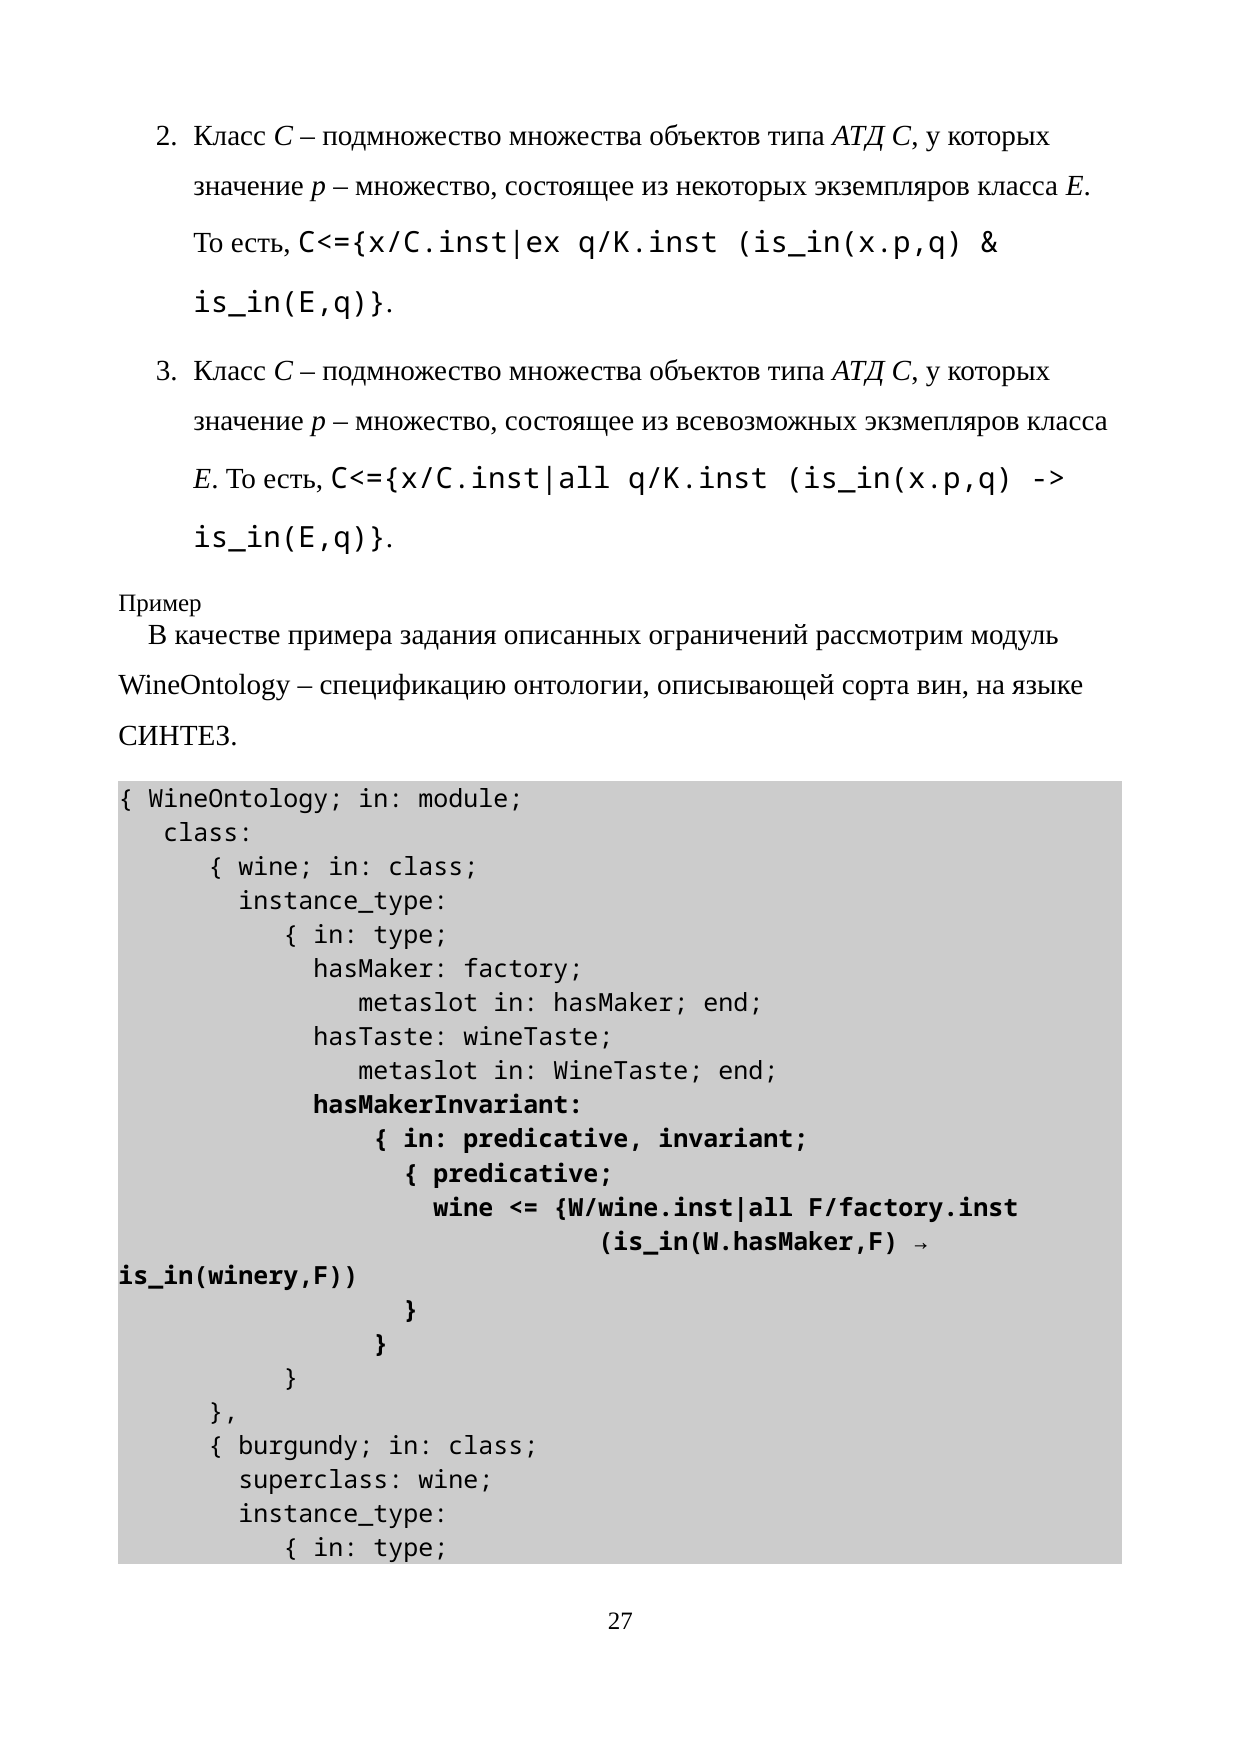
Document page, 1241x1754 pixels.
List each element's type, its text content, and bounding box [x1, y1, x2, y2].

list Класс C – подмножество множества объектов типа АТД C, у которых значение p – множество, состоящее из всевозможных экзмепляров класса E. То есть, C<={x/C.inst|all q/K.inst (is_in(x.p,q) -> is_in(E,q)}. [156, 353, 1122, 556]
text { WineOntology; in: module; class: { wine; in: class; instance_type: { in: type; hasMaker: factory; metaslot in: hasMaker; end; hasTaste: wineTaste; metaslot in: WineTaste; end; hasMakerInvariant: { in: predicative, invariant; { predicative; wine <= {W/wine.inst|all F/factory.inst (is_in(W.hasMaker,F) → is_in(winery,F)) } } } }, { burgundy; in: class; superclass: wine; instance_type: { in: type; [118, 781, 1122, 1564]
text Пример [118, 588, 1122, 617]
list Класс C – подмножество множества объектов типа АТД C, у которых значение p – множество, состоящее из некоторых экземпляров класса E. То есть, C<={x/C.inst|ex q/K.inst (is_in(x.p,q) & is_in(E,q)}. [156, 118, 1122, 321]
text В качестве примера задания описанных ограничений рассмотрим модуль WineOntology – спецификацию онтологии, описывающей сорта вин, на языке СИНТЕЗ. [118, 617, 1122, 751]
